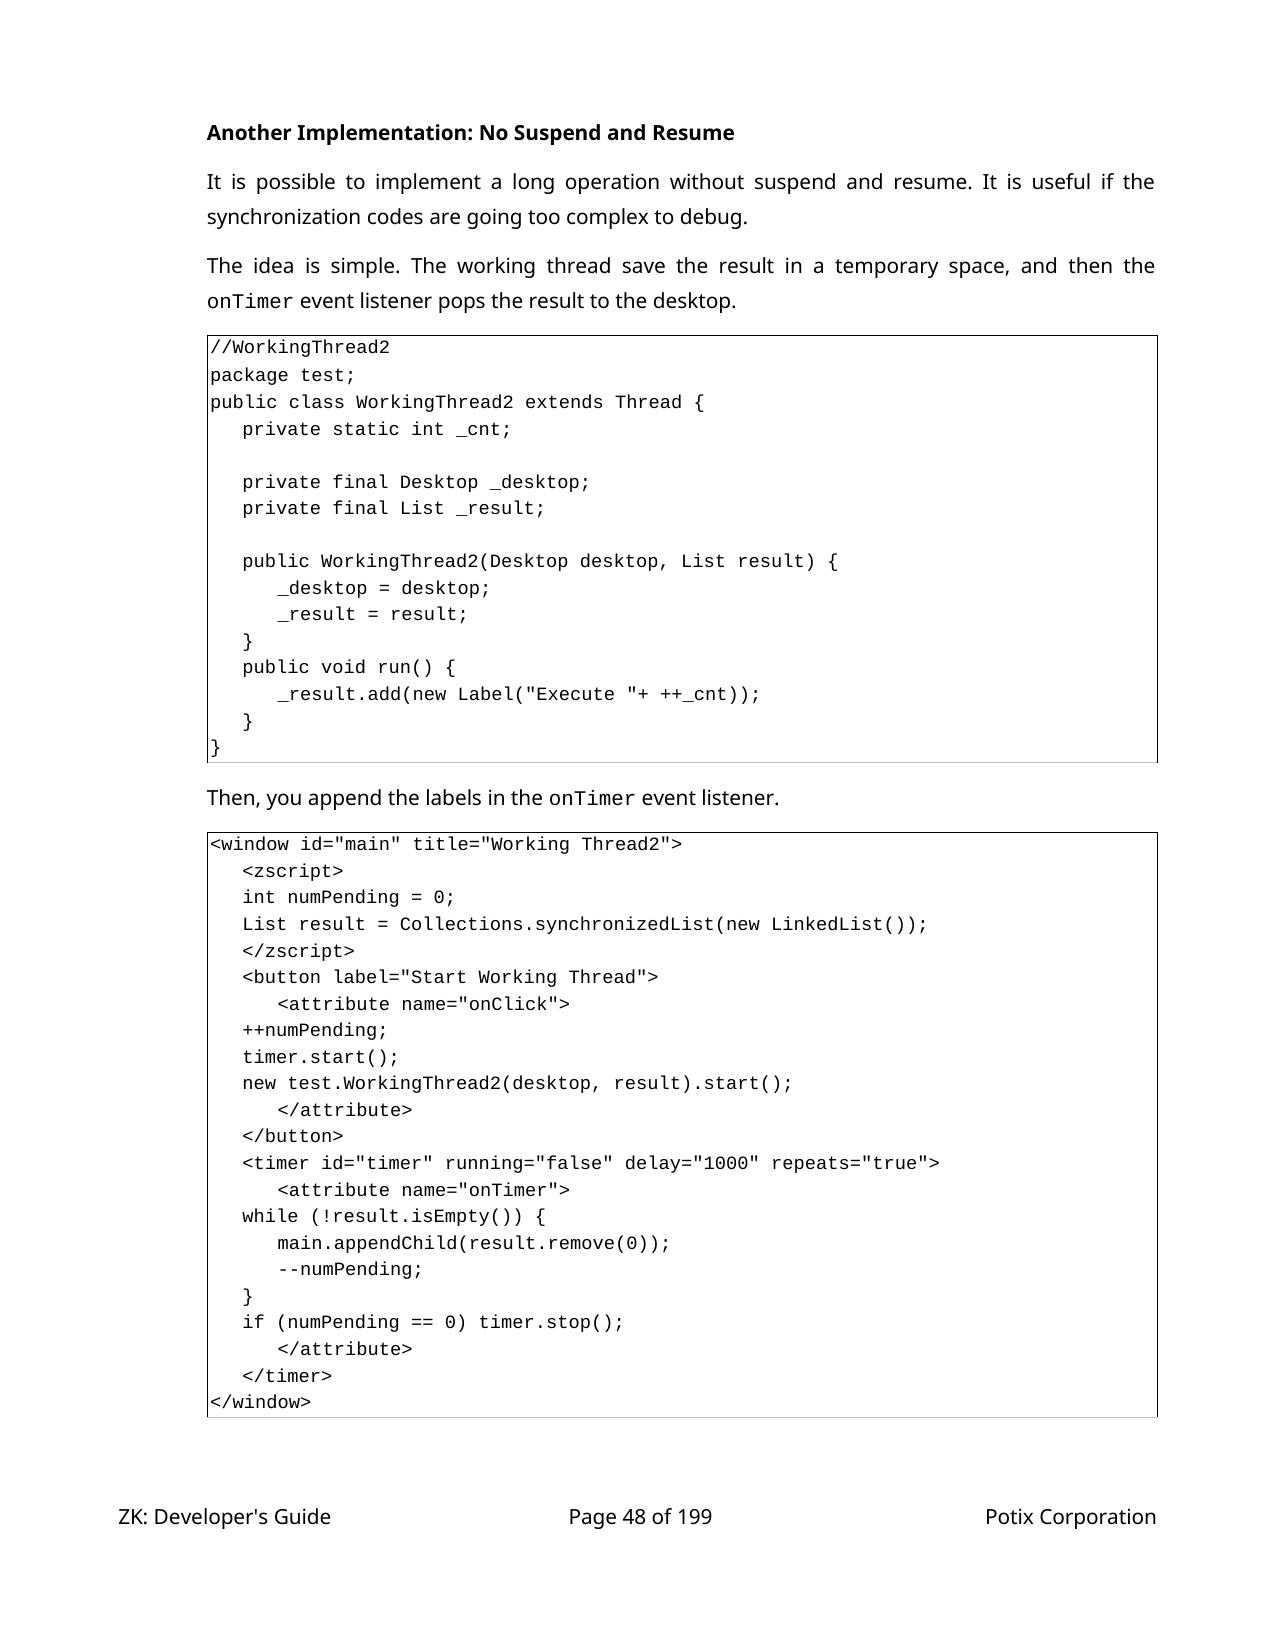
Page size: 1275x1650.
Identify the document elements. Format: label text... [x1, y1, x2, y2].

text It is possible to implement a long operation without suspend and resume. It is useful if the synchronization codes are going too complex to debug. [207, 167, 1157, 230]
text <window id="main" title="Working Thread2"> <zscript> int numPending = 0; List result = Collections.synchronizedList(new LinkedList()); </zscript> <button label="Start Working Thread"> <attribute name="onClick"> ++numPending; timer.start(); new test.WorkingThread2(desktop, result).start(); </attribute> </button> <timer id="timer" running="false" delay="1000" repeats="true"> <attribute name="onTimer"> while (!result.isEmpty()) { main.appendChild(result.remove(0)); --numPending; } if (numPending == 0) timer.stop(); </attribute> </timer> </window> [208, 833, 1157, 1417]
text //WorkingThread2 [208, 336, 1157, 360]
text The idea is simple. The working thread save the result in a temporary space, and then the onTimer event listener pops the result to the desktop. [207, 251, 1157, 315]
text package test; [208, 363, 1157, 387]
text public class WorkingThread2 extends Thread { private static int _cnt; private final Desktop _desktop; private final List _result; public WorkingThread2(Desktop desktop, List result) { _desktop = desktop; _result = result; } public void run() { _result.add(new Label("Execute "+ ++_cnt)); } } [208, 390, 1157, 762]
subtitle Another Implementation: No Suspend and Resume [207, 118, 1157, 146]
text Then, you append the labels in the onTimer event listener. [207, 783, 1157, 812]
